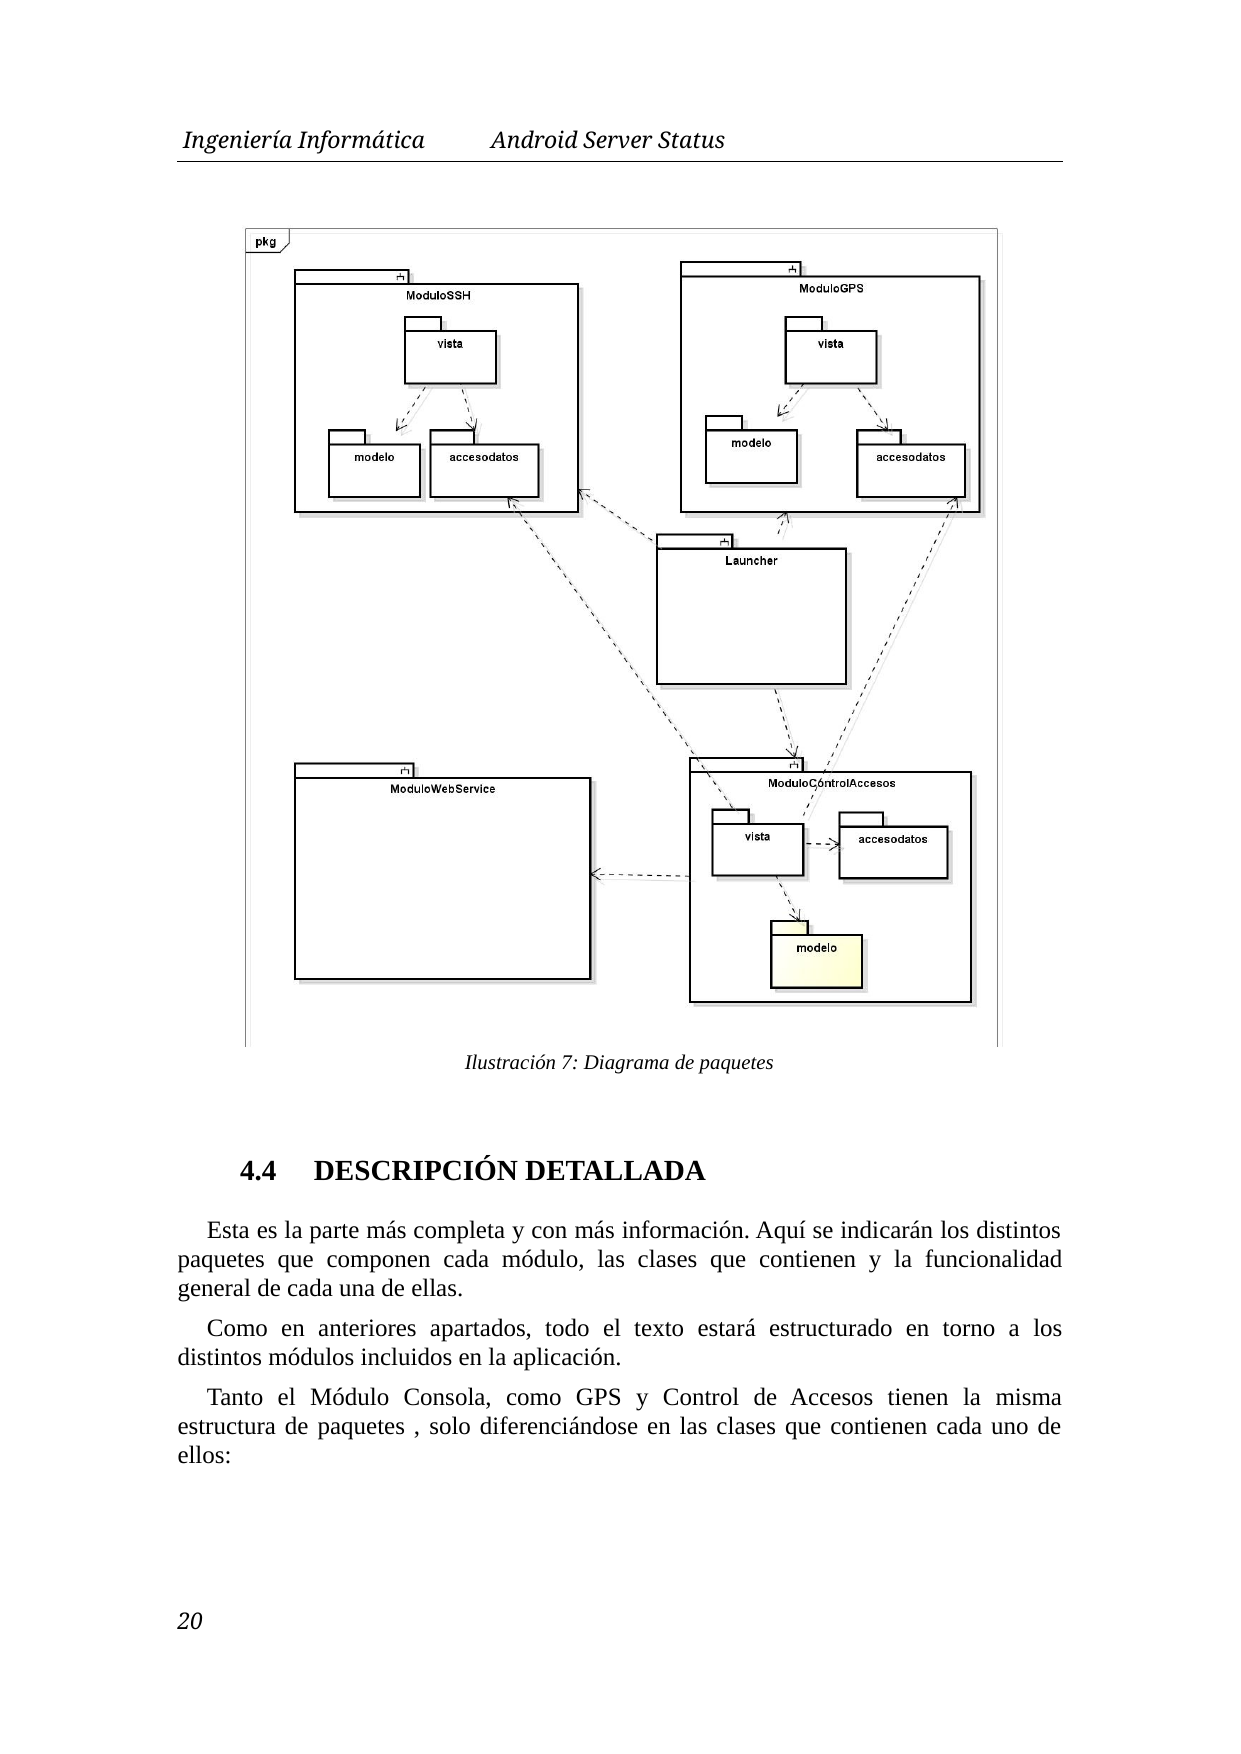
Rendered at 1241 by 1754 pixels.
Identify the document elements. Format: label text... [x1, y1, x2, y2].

subtitle Descripción detallada [240, 1153, 1063, 1187]
text Ilustración 7: Diagrama de paquetes [236, 1050, 1004, 1074]
text Tanto el Módulo Consola, como GPS y Control de Accesos tienen la misma estructura de paquetes , solo diferenciándose en las clases que contienen cada uno de ellos: [177, 1382, 1063, 1469]
picture [236, 219, 1005, 1050]
text Como en anteriores apartados, todo el texto estará estructurado en torno a los distintos módulos incluidos en la aplicación. [177, 1313, 1063, 1371]
text Esta es la parte más completa y con más información. Aquí se indicarán los distintos paquetes que componen cada módulo, las clases que contienen y la funcionalidad general de cada una de ellas. [177, 1215, 1063, 1301]
